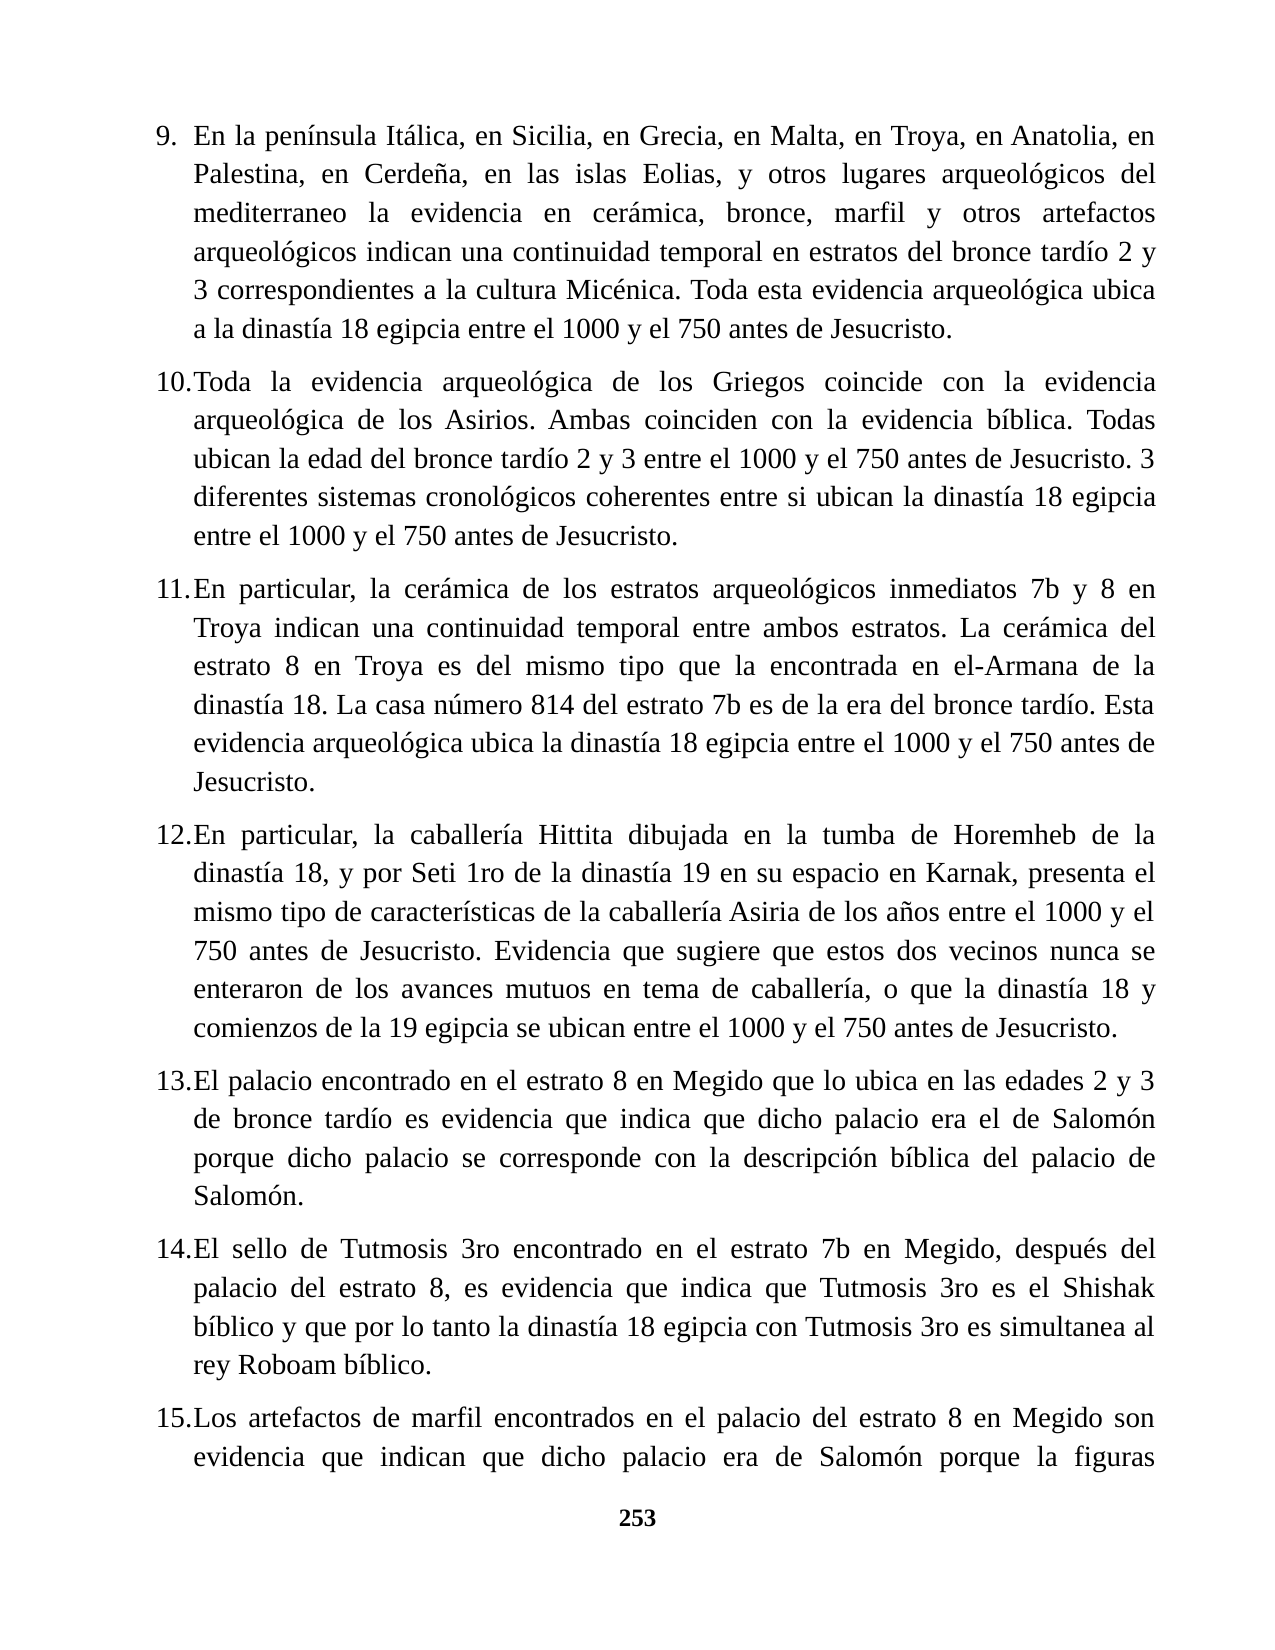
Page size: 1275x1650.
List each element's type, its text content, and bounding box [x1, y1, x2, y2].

list En la península Itálica, en Sicilia, en Grecia, en Malta, en Troya, en Anatolia, en Palestina, en Cerdeña, en las islas Eolias, y otros lugares arqueológicos del mediterraneo la evidencia en cerámica, bronce, marfil y otros artefactos arqueológicos indican una continuidad temporal en estratos del bronce tardío 2 y 3 correspondientes a la cultura Micénica. Toda esta evidencia arqueológica ubica a la dinastía 18 egipcia entre el 1000 y el 750 antes de Jesucristo. [156, 118, 1157, 344]
list Los artefactos de marfil encontrados en el palacio del estrato 8 en Megido son evidencia que indican que dicho palacio era de Salomón porque la figuras [156, 1400, 1157, 1472]
list Toda la evidencia arqueológica de los Griegos coincide con la evidencia arqueológica de los Asirios. Ambas coinciden con la evidencia bíblica. Todas ubican la edad del bronce tardío 2 y 3 entre el 1000 y el 750 antes de Jesucristo. 3 diferentes sistemas cronológicos coherentes entre si ubican la dinastía 18 egipcia entre el 1000 y el 750 antes de Jesucristo. [156, 364, 1157, 552]
list El palacio encontrado en el estrato 8 en Megido que lo ubica en las edades 2 y 3 de bronce tardío es evidencia que indica que dicho palacio era el de Salomón porque dicho palacio se corresponde con la descripción bíblica del palacio de Salomón. [156, 1063, 1157, 1212]
list El sello de Tutmosis 3ro encontrado en el estrato 7b en Megido, después del palacio del estrato 8, es evidencia que indica que Tutmosis 3ro es el Shishak bíblico y que por lo tanto la dinastía 18 egipcia con Tutmosis 3ro es simultanea al rey Roboam bíblico. [156, 1232, 1157, 1381]
list En particular, la cerámica de los estratos arqueológicos inmediatos 7b y 8 en Troya indican una continuidad temporal entre ambos estratos. La cerámica del estrato 8 en Troya es del mismo tipo que la encontrada en el-Armana de la dinastía 18. La casa número 814 del estrato 7b es de la era del bronce tardío. Esta evidencia arqueológica ubica la dinastía 18 egipcia entre el 1000 y el 750 antes de Jesucristo. [156, 571, 1157, 797]
list En particular, la caballería Hittita dibujada en la tumba de Horemheb de la dinastía 18, y por Seti 1ro de la dinastía 19 en su espacio en Karnak, presenta el mismo tipo de características de la caballería Asiria de los años entre el 1000 y el 750 antes de Jesucristo. Evidencia que sugiere que estos dos vecinos nunca se enteraron de los avances mutuos en tema de caballería, o que la dinastía 18 y comienzos de la 19 egipcia se ubican entre el 1000 y el 750 antes de Jesucristo. [156, 817, 1157, 1043]
